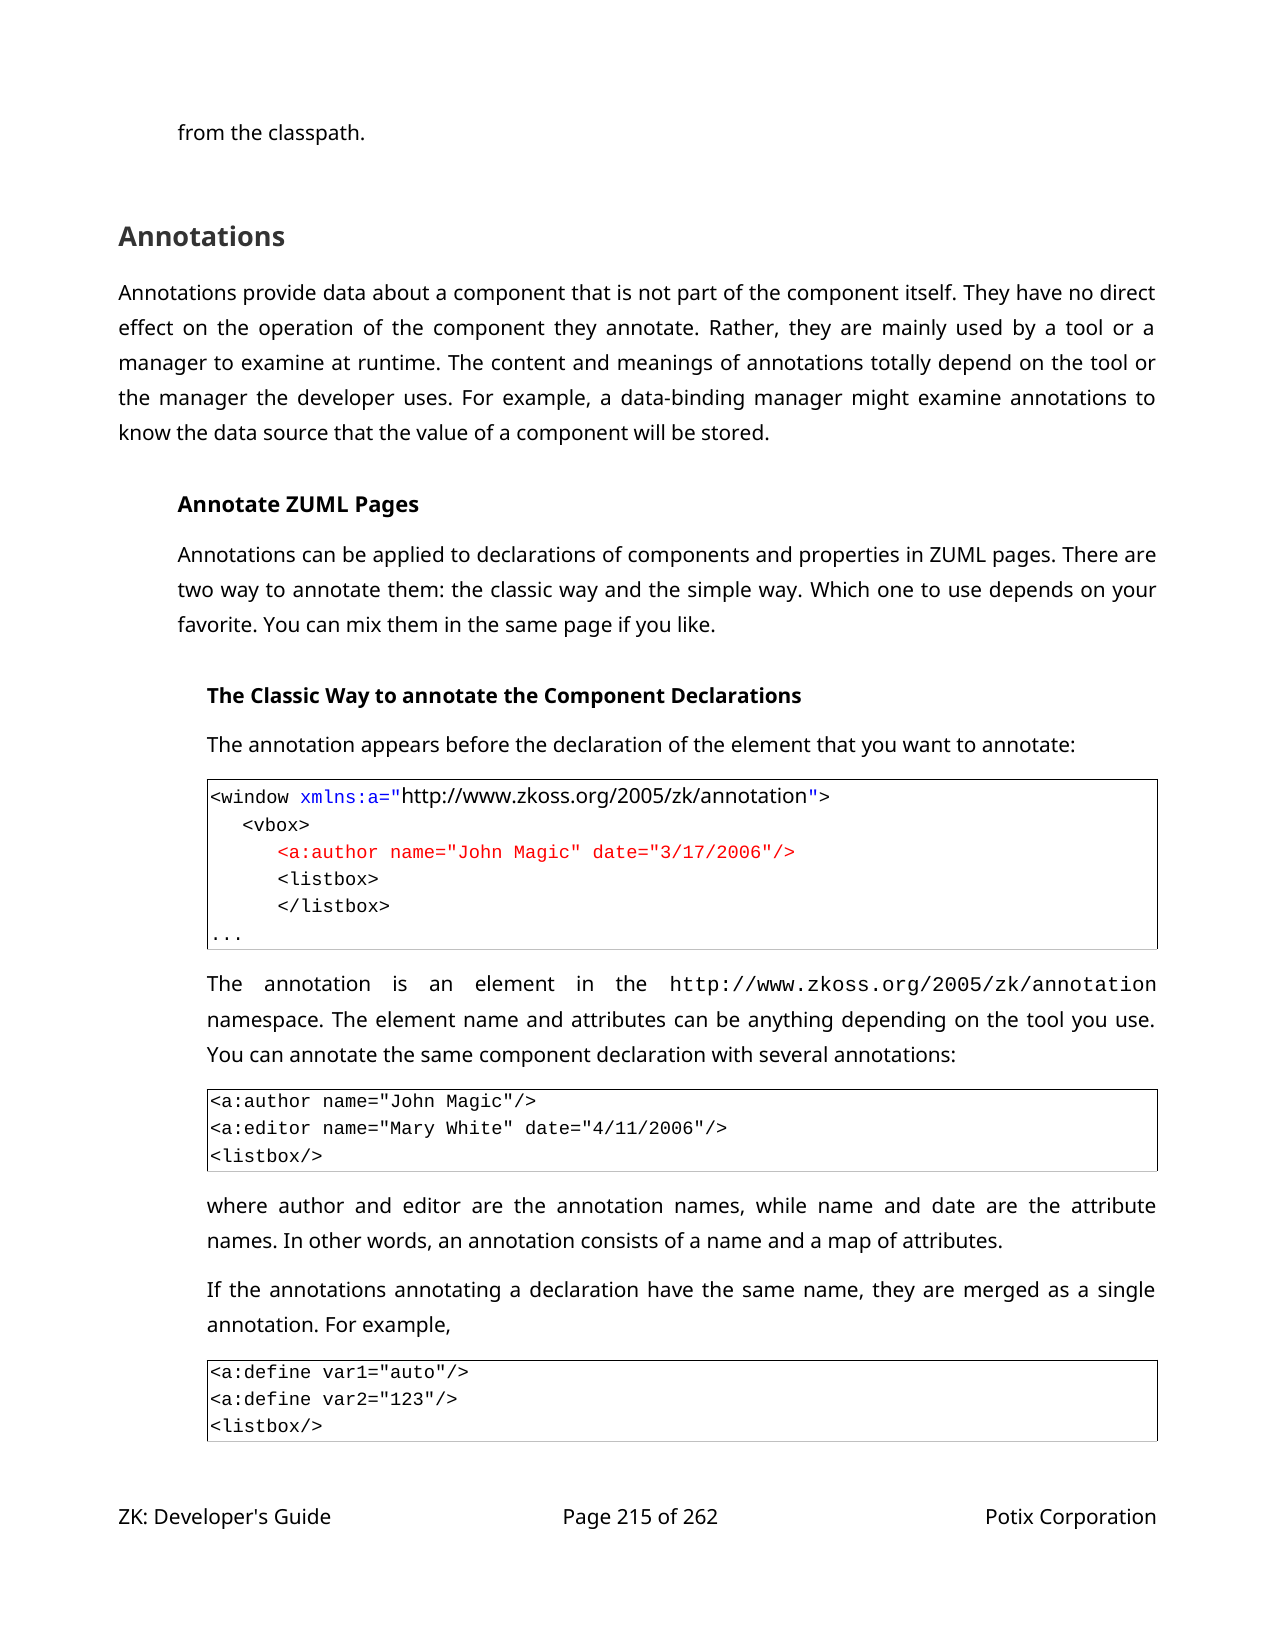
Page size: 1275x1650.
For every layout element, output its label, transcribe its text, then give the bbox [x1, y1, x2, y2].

text ... [208, 922, 1157, 949]
text </listbox> [208, 894, 1157, 919]
text <window xmlns:a="http://www.zkoss.org/2005/zk/annotation"> [208, 780, 1157, 810]
text <listbox/> [208, 1143, 1157, 1171]
text <listbox> [208, 867, 1157, 891]
text Annotations can be applied to declarations of components and properties in ZUML pages. There are two way to annotate them: the classic way and the simple way. Which one to use depends on your favorite. You can mix them in the same page if you like. [177, 540, 1157, 638]
text <a:define var2="123"/> [208, 1387, 1157, 1411]
subtitle Annotations [118, 217, 1157, 254]
text from the classpath. [177, 118, 1157, 146]
text where author and editor are the annotation names, while name and date are the attribute names. In other words, an annotation consists of a name and a map of attributes. [207, 1191, 1157, 1255]
text If the annotations annotating a declaration have the same name, they are merged as a single annotation. For example, [207, 1275, 1157, 1339]
text <a:author name="John Magic" date="3/17/2006"/> [208, 840, 1157, 864]
text Annotations provide data about a component that is not part of the component itself. They have no direct effect on the operation of the component they annotate. Rather, they are mainly used by a tool or a manager to examine at runtime. The content and meanings of annotations totally depend on the tool or the manager the developer uses. For example, a data-binding manager might examine annotations to know the data source that the value of a component will be stored. [118, 278, 1157, 447]
text <listbox/> [208, 1414, 1157, 1441]
text <a:editor name="Mary White" date="4/11/2006"/> [208, 1116, 1157, 1141]
text The annotation is an element in the http://www.zkoss.org/2005/zk/annotation namespace. The element name and attributes can be anything depending on the tool you use. You can annotate the same component declaration with several annotations: [207, 969, 1157, 1068]
subtitle The Classic Way to annotate the Component Declarations [207, 681, 1157, 709]
text The annotation appears before the declaration of the element that you want to annotate: [207, 730, 1157, 758]
text <a:define var1="auto"/> [208, 1361, 1157, 1384]
subtitle Annotate ZUML Pages [177, 489, 1157, 519]
text <a:author name="John Magic"/> [208, 1090, 1157, 1113]
text <vbox> [208, 813, 1157, 837]
